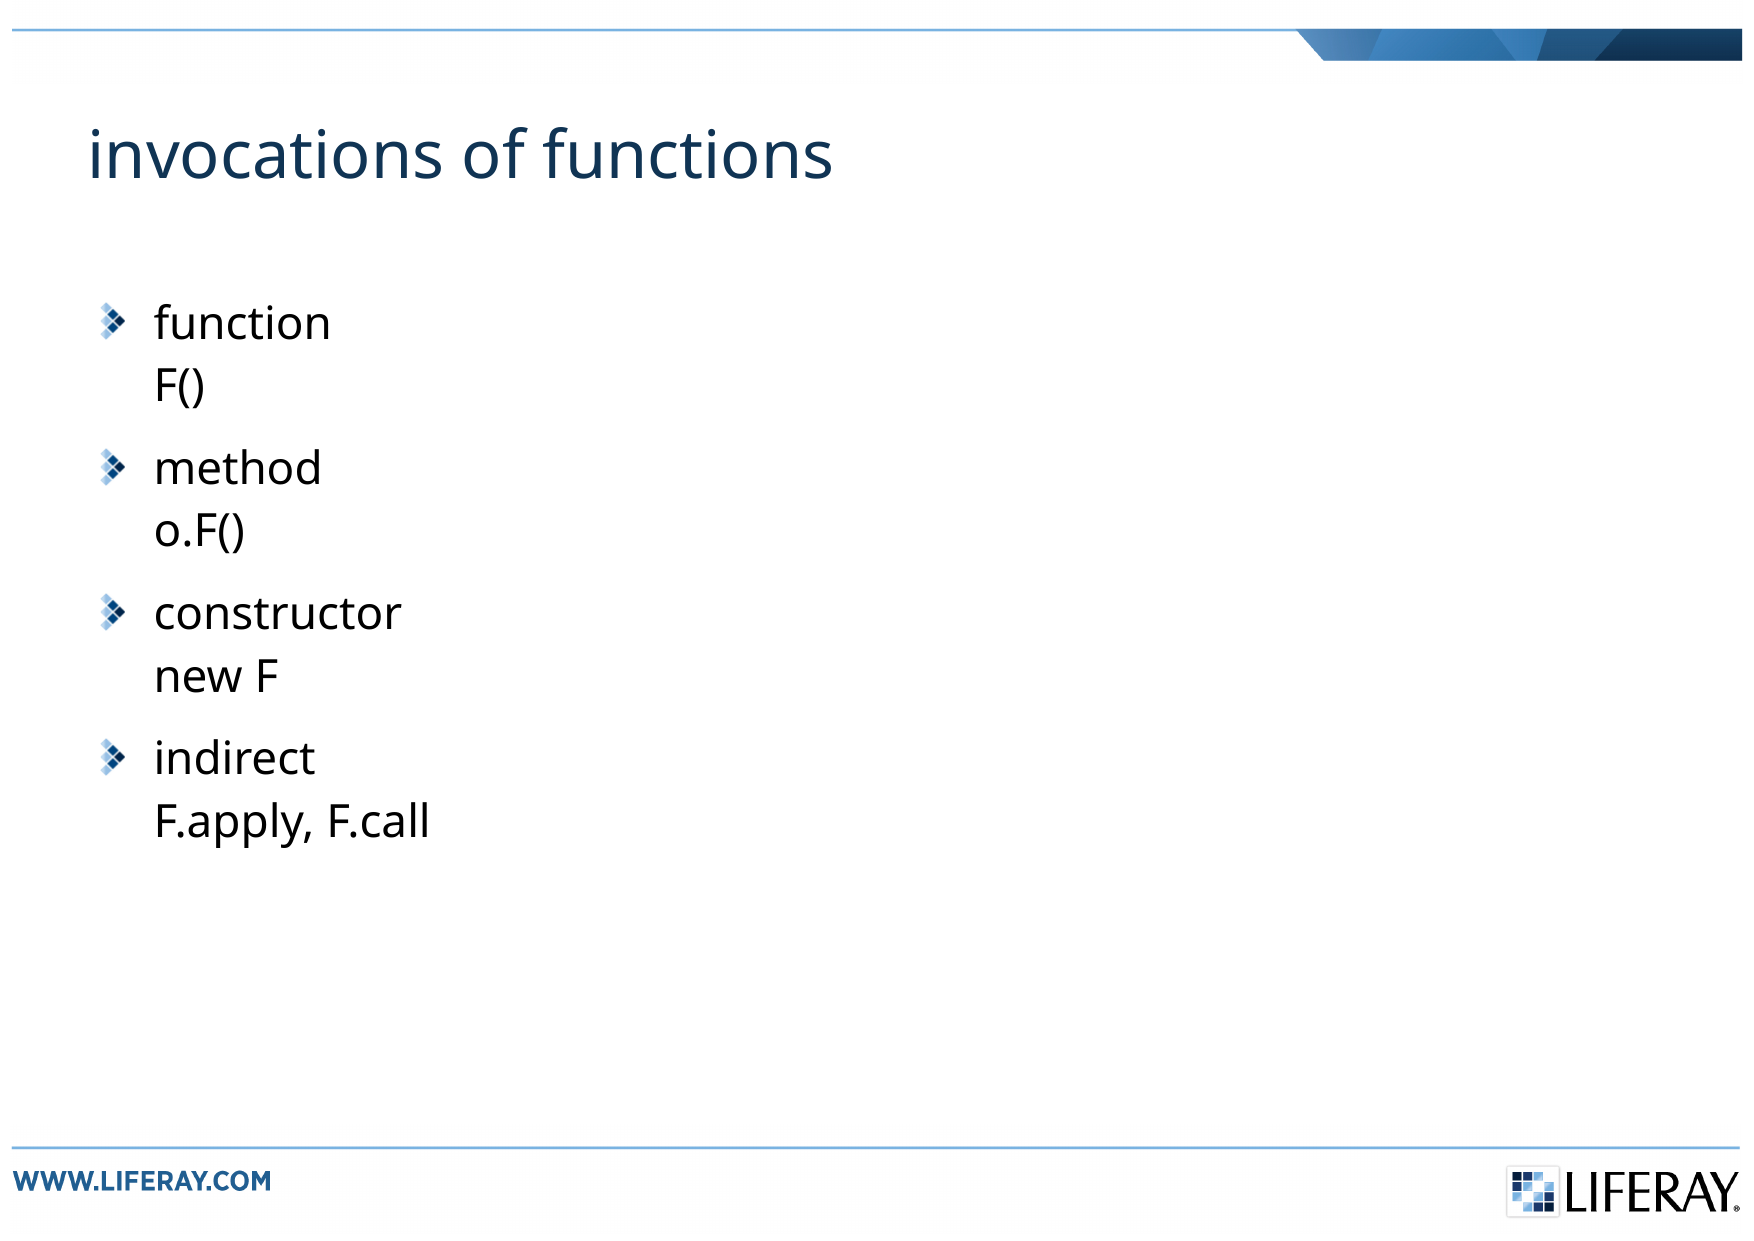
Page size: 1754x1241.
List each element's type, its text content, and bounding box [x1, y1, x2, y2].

list function F() method o.F() constructor new F indirect F.apply, F.call [82, 290, 1571, 1126]
picture [12, 0, 1743, 84]
picture [10, 1124, 1741, 1234]
title invocations of functions [87, 49, 1667, 257]
